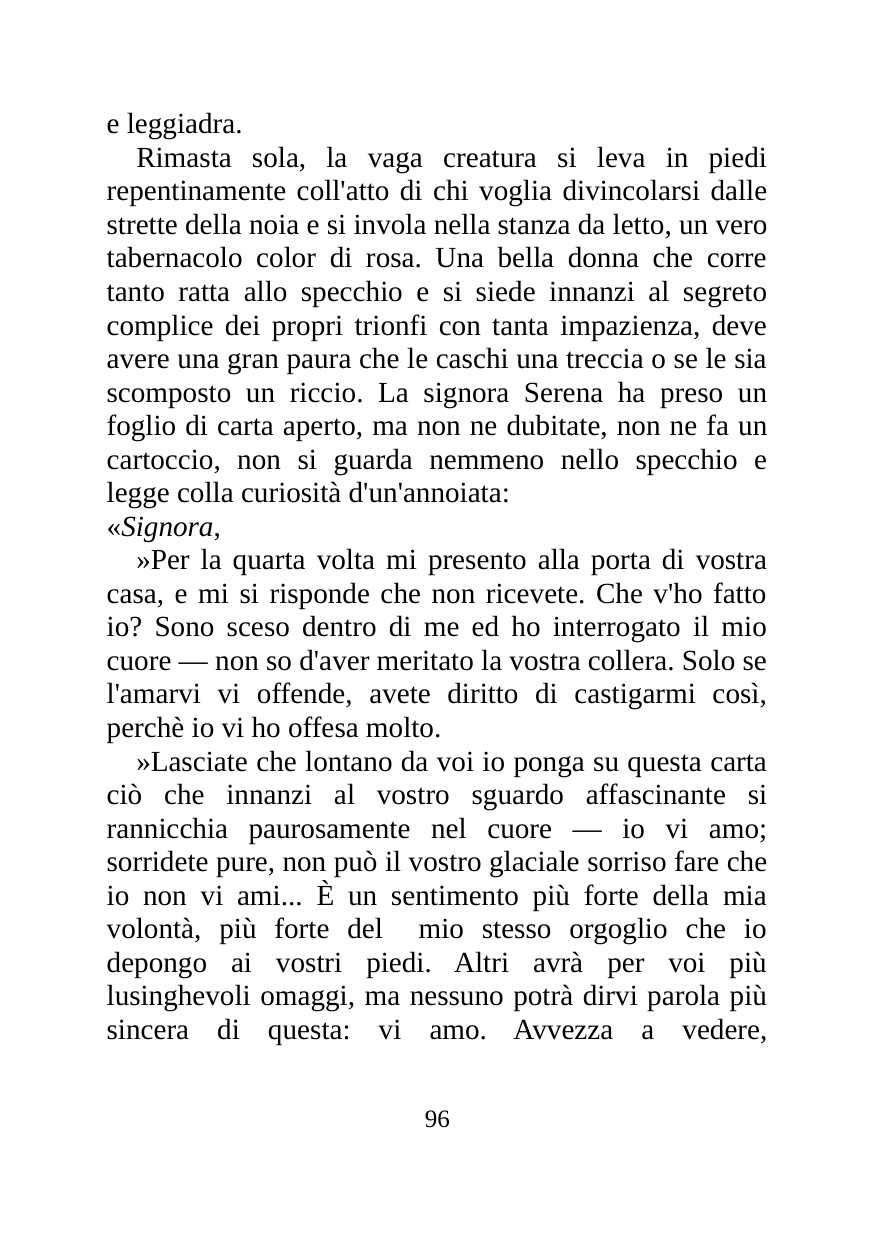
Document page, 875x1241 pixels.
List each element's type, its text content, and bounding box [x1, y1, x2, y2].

text Rimasta sola, la vaga creatura si leva in piedi repentinamente coll'atto di chi voglia divincolarsi dalle strette della noia e si invola nella stanza da letto, un vero tabernacolo color di rosa. Una bella donna che corre tanto ratta allo specchio e si siede innanzi al segreto complice dei propri trionfi con tanta impazienza, deve avere una gran paura che le caschi una treccia o se le sia scomposto un riccio. La signora Serena ha preso un foglio di carta aperto, ma non ne dubitate, non ne fa un cartoccio, non si guarda nemmeno nello specchio e legge colla curiosità d'un'annoiata: [106, 140, 768, 509]
text e leggiadra. [106, 106, 768, 140]
text »Per la quarta volta mi presento alla porta di vostra casa, e mi si risponde che non ricevete. Che v'ho fatto io? Sono sceso dentro di me ed ho interrogato il mio cuore — non so d'aver meritato la vostra collera. Solo se l'amarvi vi offende, avete diritto di castigarmi così, perchè io vi ho offesa molto. [106, 542, 768, 744]
text «Signora, [106, 509, 768, 542]
text »Lasciate che lontano da voi io ponga su questa carta ciò che innanzi al vostro sguardo affascinante si rannicchia paurosamente nel cuore — io vi amo; sorridete pure, non può il vostro glaciale sorriso fare che io non vi ami... È un sentimento più forte della mia volontà, più forte del mio stesso orgoglio che io depongo ai vostri piedi. Altri avrà per voi più lusinghevoli omaggi, ma nessuno potrà dirvi parola più sincera di questa: vi amo. Avvezza a vedere, [106, 744, 768, 1046]
